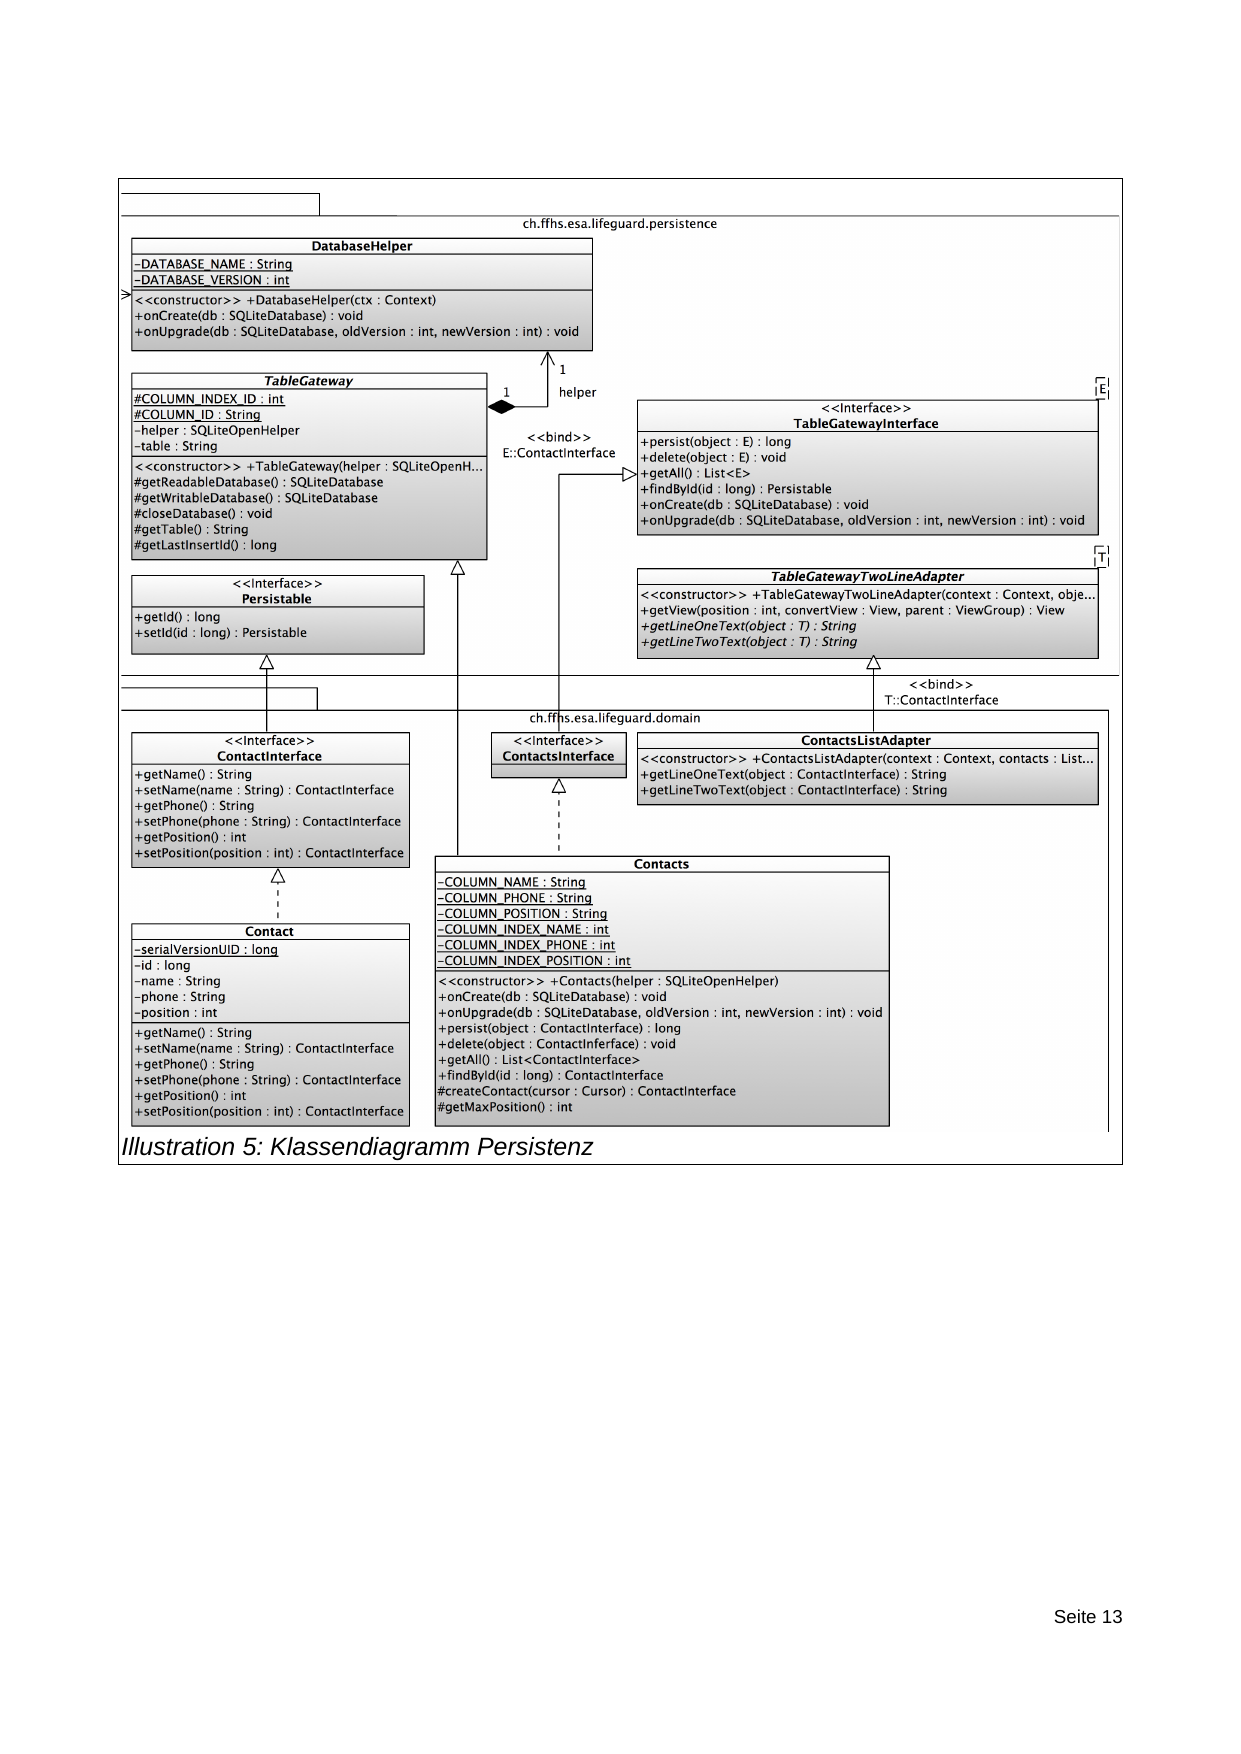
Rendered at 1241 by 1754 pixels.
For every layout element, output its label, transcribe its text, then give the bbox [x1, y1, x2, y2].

picture [121, 193, 1120, 1132]
text Illustration 5: Klassendiagramm Persistenz [121, 1132, 1119, 1161]
